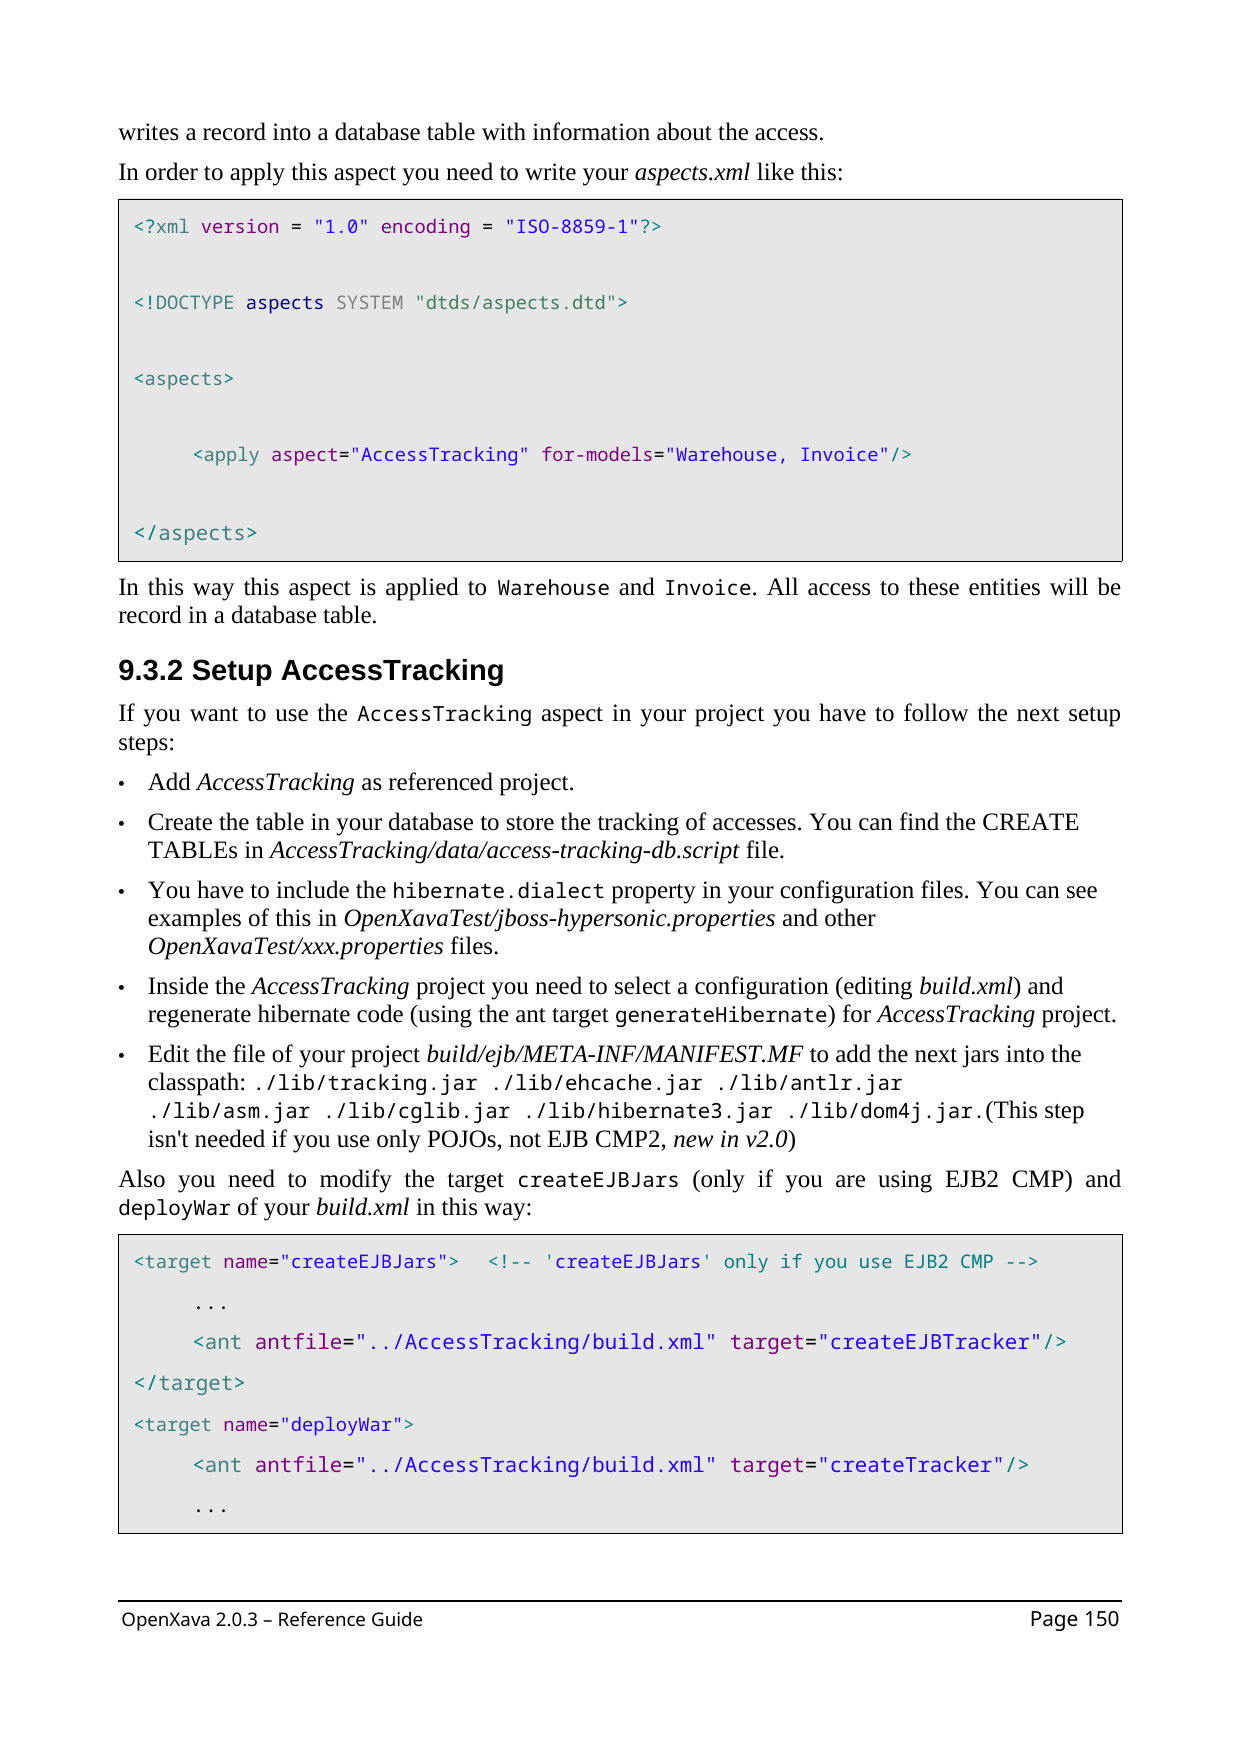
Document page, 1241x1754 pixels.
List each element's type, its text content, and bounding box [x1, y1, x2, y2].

text writes a record into a database table with information about the access. [118, 118, 1122, 146]
text In order to apply this aspect you need to write your aspects.xml like this: [118, 158, 1122, 186]
list Inside the AccessTracking project you need to select a configuration (editing build.xml) and regenerate hibernate code (using the ant target generateHibernate) for AccessTracking project. [118, 972, 1122, 1028]
text </target> [119, 1353, 1122, 1394]
text </aspects> [119, 503, 1122, 561]
text ... [119, 1476, 1122, 1533]
text In this way this aspect is applied to Warehouse and Invoice. All access to these entities will be record in a database table. [118, 573, 1122, 629]
text ... [119, 1272, 1122, 1313]
list Add AccessTracking as referenced project. [118, 768, 1122, 796]
list Edit the file of your project build/ejb/META-INF/MANIFEST.MF to add the next jars into the classpath: ./lib/tracking.jar ./lib/ehcache.jar ./lib/antlr.jar ./lib/asm.jar ./lib/cglib.jar ./lib/hibernate3.jar ./lib/dom4j.jar.(This step isn't needed if you use only POJOs, not EJB CMP2, new in v2.0) [118, 1041, 1122, 1152]
text Also you need to modify the target createEJBJars (only if you are using EJB2 CMP) and deployWar of your build.xml in this way: [118, 1165, 1122, 1221]
text <!DOCTYPE aspects SYSTEM "dtds/aspects.dtd"> [119, 274, 1122, 313]
text <?xml version = "1.0" encoding = "ISO-8859-1"?> [119, 200, 1122, 237]
list You have to include the hibernate.dialect property in your configuration files. You can see examples of this in OpenXavaTest/jboss-hypersonic.properties and other OpenXavaTest/xxx.properties files. [118, 876, 1122, 959]
text <target name="createEJBJars"> <!-- 'createEJBJars' only if you use EJB2 CMP --> [119, 1235, 1122, 1272]
text <aspects> [119, 351, 1122, 389]
subtitle Setup AccessTracking [118, 654, 1122, 687]
text <ant antfile="../AccessTracking/build.xml" target="createEJBTracker"/> [119, 1313, 1122, 1353]
text If you want to use the AccessTracking aspect in your project you have to follow the next setup steps: [118, 699, 1122, 755]
text <target name="deployWar"> [119, 1394, 1122, 1435]
text <ant antfile="../AccessTracking/build.xml" target="createTracker"/> [119, 1435, 1122, 1476]
list Create the table in your database to store the tracking of accesses. You can find the CREATE TABLEs in AccessTracking/data/access-tracking-db.script file. [118, 808, 1122, 863]
text <apply aspect="AccessTracking" for-models="Warehouse, Invoice"/> [119, 427, 1122, 465]
